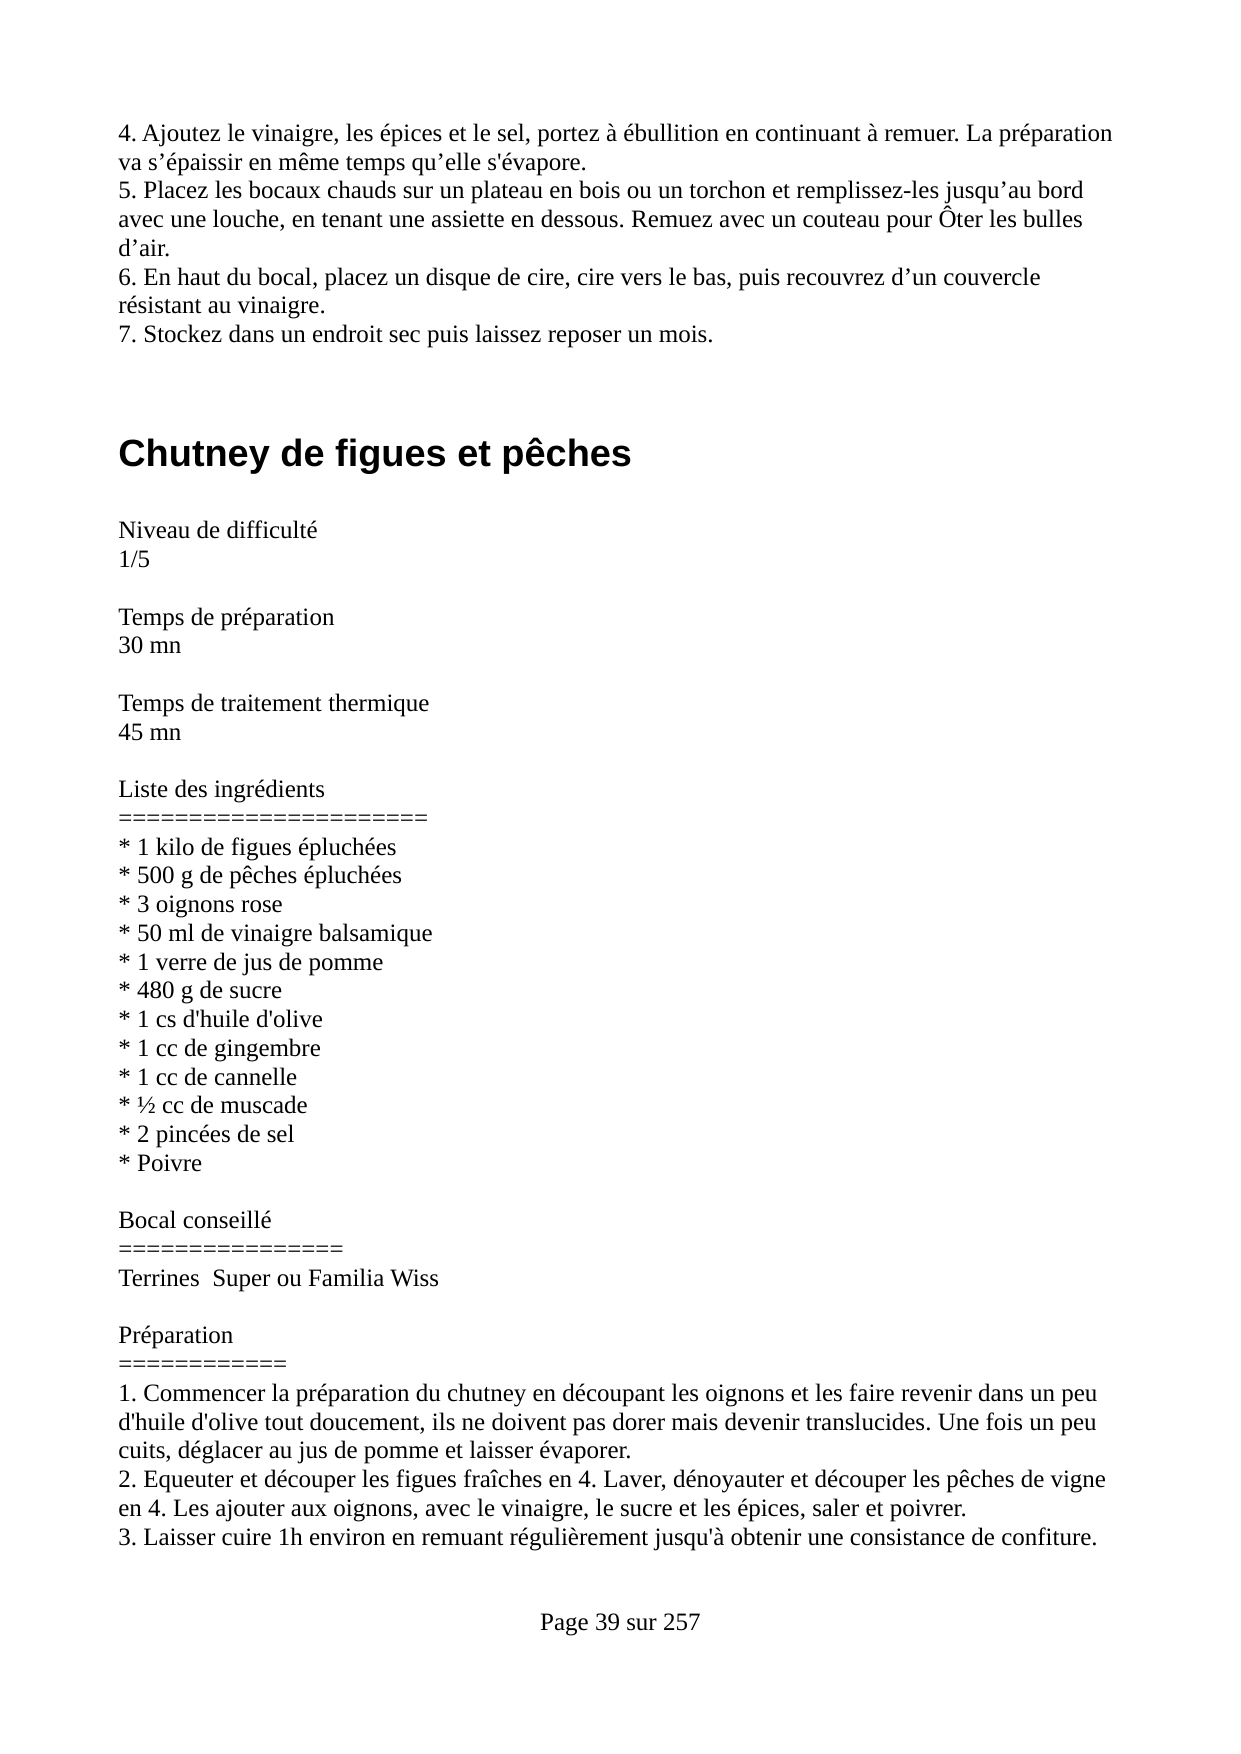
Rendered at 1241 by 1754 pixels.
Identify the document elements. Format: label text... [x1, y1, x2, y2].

text 7. Stockez dans un endroit sec puis laissez reposer un mois. [118, 319, 1122, 348]
text Bocal conseillé [118, 1206, 1122, 1234]
text 5. Placez les bocaux chauds sur un plateau en bois ou un torchon et remplissez-les jusqu’au bord avec une louche, en tenant une assiette en dessous. Remuez avec un couteau pour Ôter les bulles d’air. [118, 176, 1122, 262]
text ============ [118, 1349, 1122, 1378]
text Liste des ingrédients [118, 774, 1122, 803]
text 1/5 [118, 544, 1122, 573]
text Temps de préparation [118, 602, 1122, 631]
text 2. Equeuter et découper les figues fraîches en 4. Laver, dénoyauter et découper les pêches de vigne en 4. Les ajouter aux oignons, avec le vinaigre, le sucre et les épices, saler et poivrer. [118, 1464, 1122, 1522]
text Terrines Super ou Familia Wiss [118, 1263, 1122, 1292]
text ====================== [118, 803, 1122, 832]
text 45 mn [118, 717, 1122, 746]
text ================ [118, 1234, 1122, 1263]
text 30 mn [118, 631, 1122, 659]
text * 3 oignons rose [118, 889, 1122, 918]
text * 50 ml de vinaigre balsamique [118, 918, 1122, 947]
text * 2 pincées de sel [118, 1119, 1122, 1148]
text Temps de traitement thermique [118, 688, 1122, 717]
text * Poivre [118, 1148, 1122, 1177]
text * 500 g de pêches épluchées [118, 861, 1122, 889]
text 4. Ajoutez le vinaigre, les épices et le sel, portez à ébullition en continuant à remuer. La préparation va s’épaissir en même temps qu’elle s'évapore. [118, 118, 1122, 176]
text 6. En haut du bocal, placez un disque de cire, cire vers le bas, puis recouvrez d’un couvercle résistant au vinaigre. [118, 262, 1122, 319]
text 3. Laisser cuire 1h environ en remuant régulièrement jusqu'à obtenir une consistance de confiture. [118, 1522, 1122, 1551]
text * 1 cc de gingembre [118, 1033, 1122, 1062]
text * 1 kilo de figues épluchées [118, 832, 1122, 861]
text * 1 cs d'huile d'olive [118, 1004, 1122, 1033]
text Niveau de difficulté [118, 516, 1122, 544]
text Préparation [118, 1321, 1122, 1349]
text * ½ cc de muscade [118, 1091, 1122, 1119]
subtitle Chutney de figues et pêches [118, 431, 1122, 474]
text * 480 g de sucre [118, 976, 1122, 1004]
text 1. Commencer la préparation du chutney en découpant les oignons et les faire revenir dans un peu d'huile d'olive tout doucement, ils ne doivent pas dorer mais devenir translucides. Une fois un peu cuits, déglacer au jus de pomme et laisser évaporer. [118, 1378, 1122, 1464]
text * 1 verre de jus de pomme [118, 947, 1122, 976]
text * 1 cc de cannelle [118, 1062, 1122, 1091]
